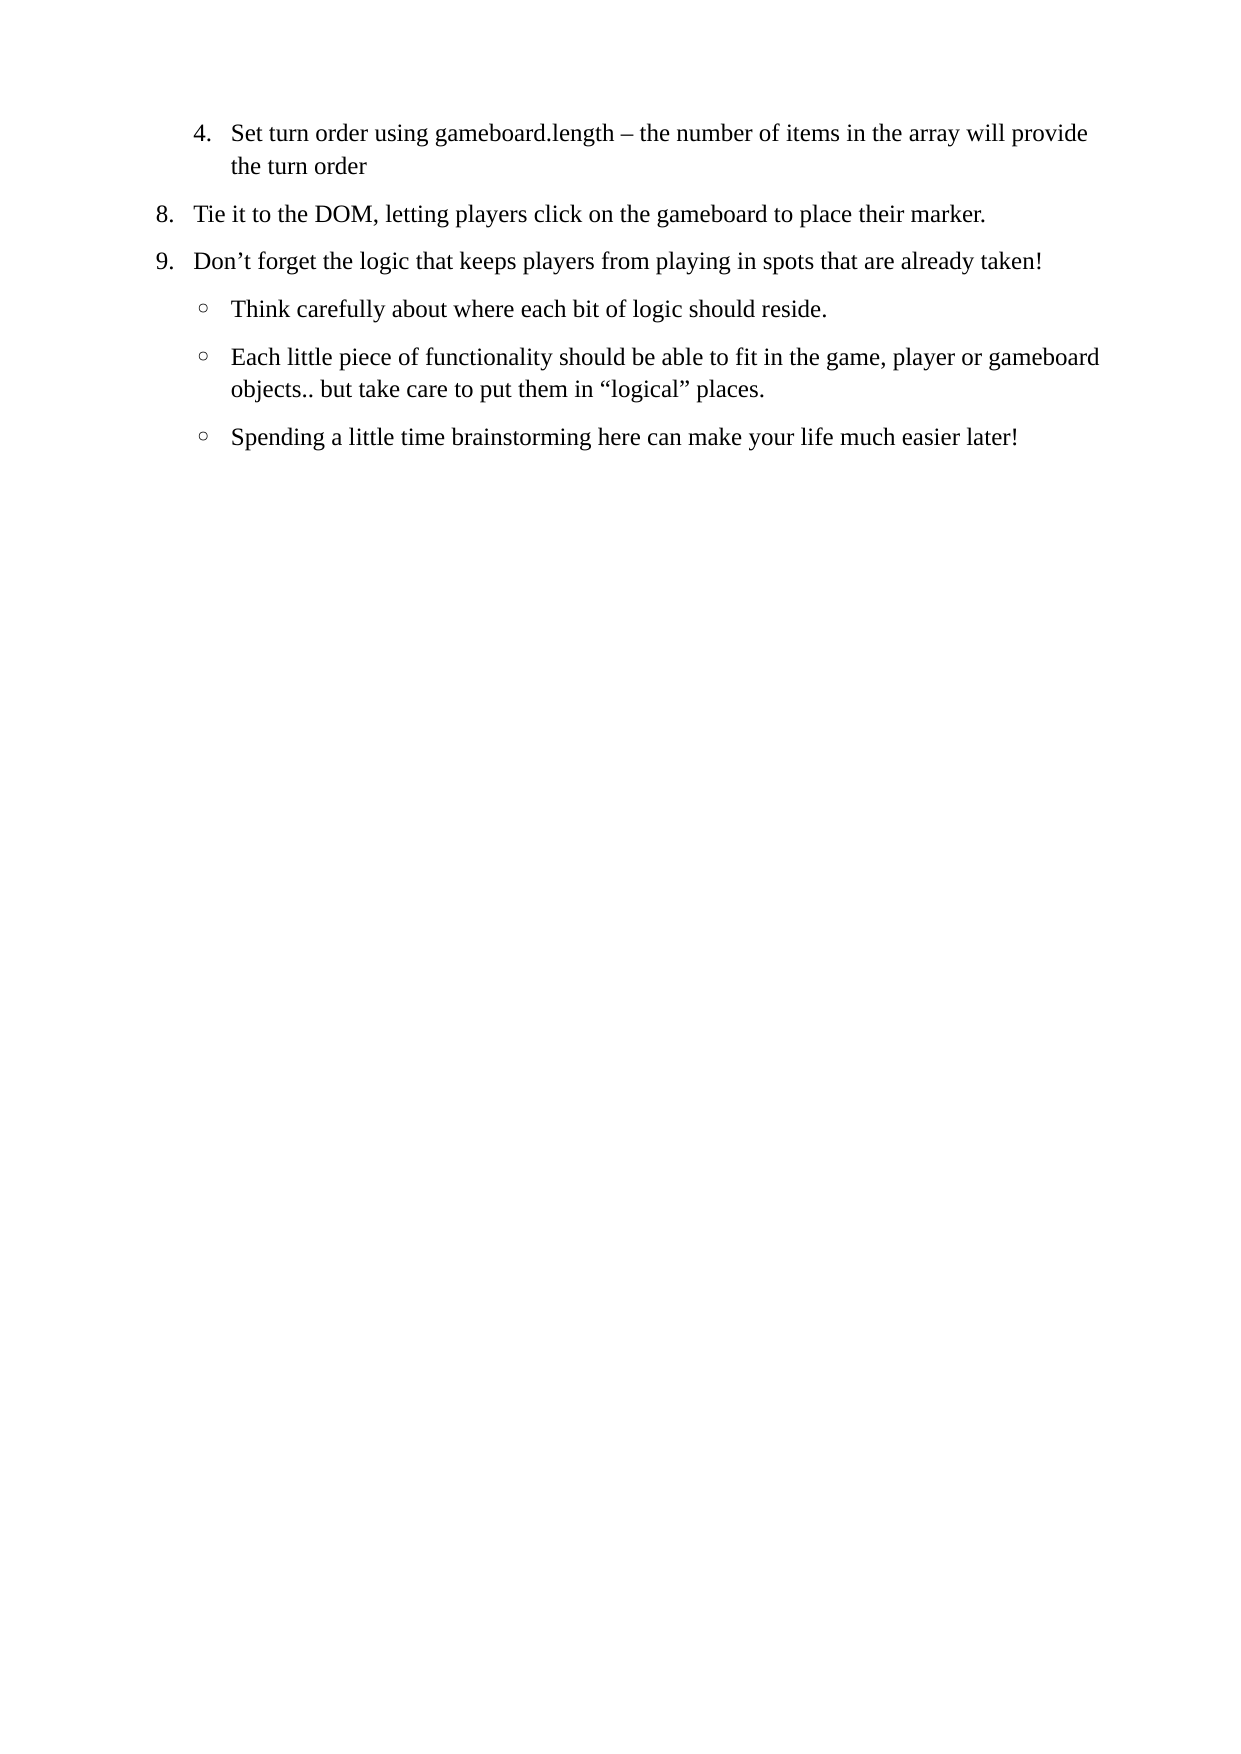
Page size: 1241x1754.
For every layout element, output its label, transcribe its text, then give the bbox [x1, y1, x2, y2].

list Set turn order using gameboard.length – the number of items in the array will provide the turn order [193, 118, 1122, 180]
list Each little piece of functionality should be able to fit in the game, player or gameboard objects.. but take care to put them in “logical” places. [193, 342, 1122, 403]
list Tie it to the DOM, letting players click on the gameboard to place their marker. [156, 199, 1122, 227]
list Don’t forget the logic that keeps players from playing in spots that are already taken! [156, 246, 1122, 275]
list Think carefully about where each bit of logic should reside. [193, 294, 1122, 323]
list Spending a little time brainstorming here can make your life much easier later! [193, 422, 1122, 451]
